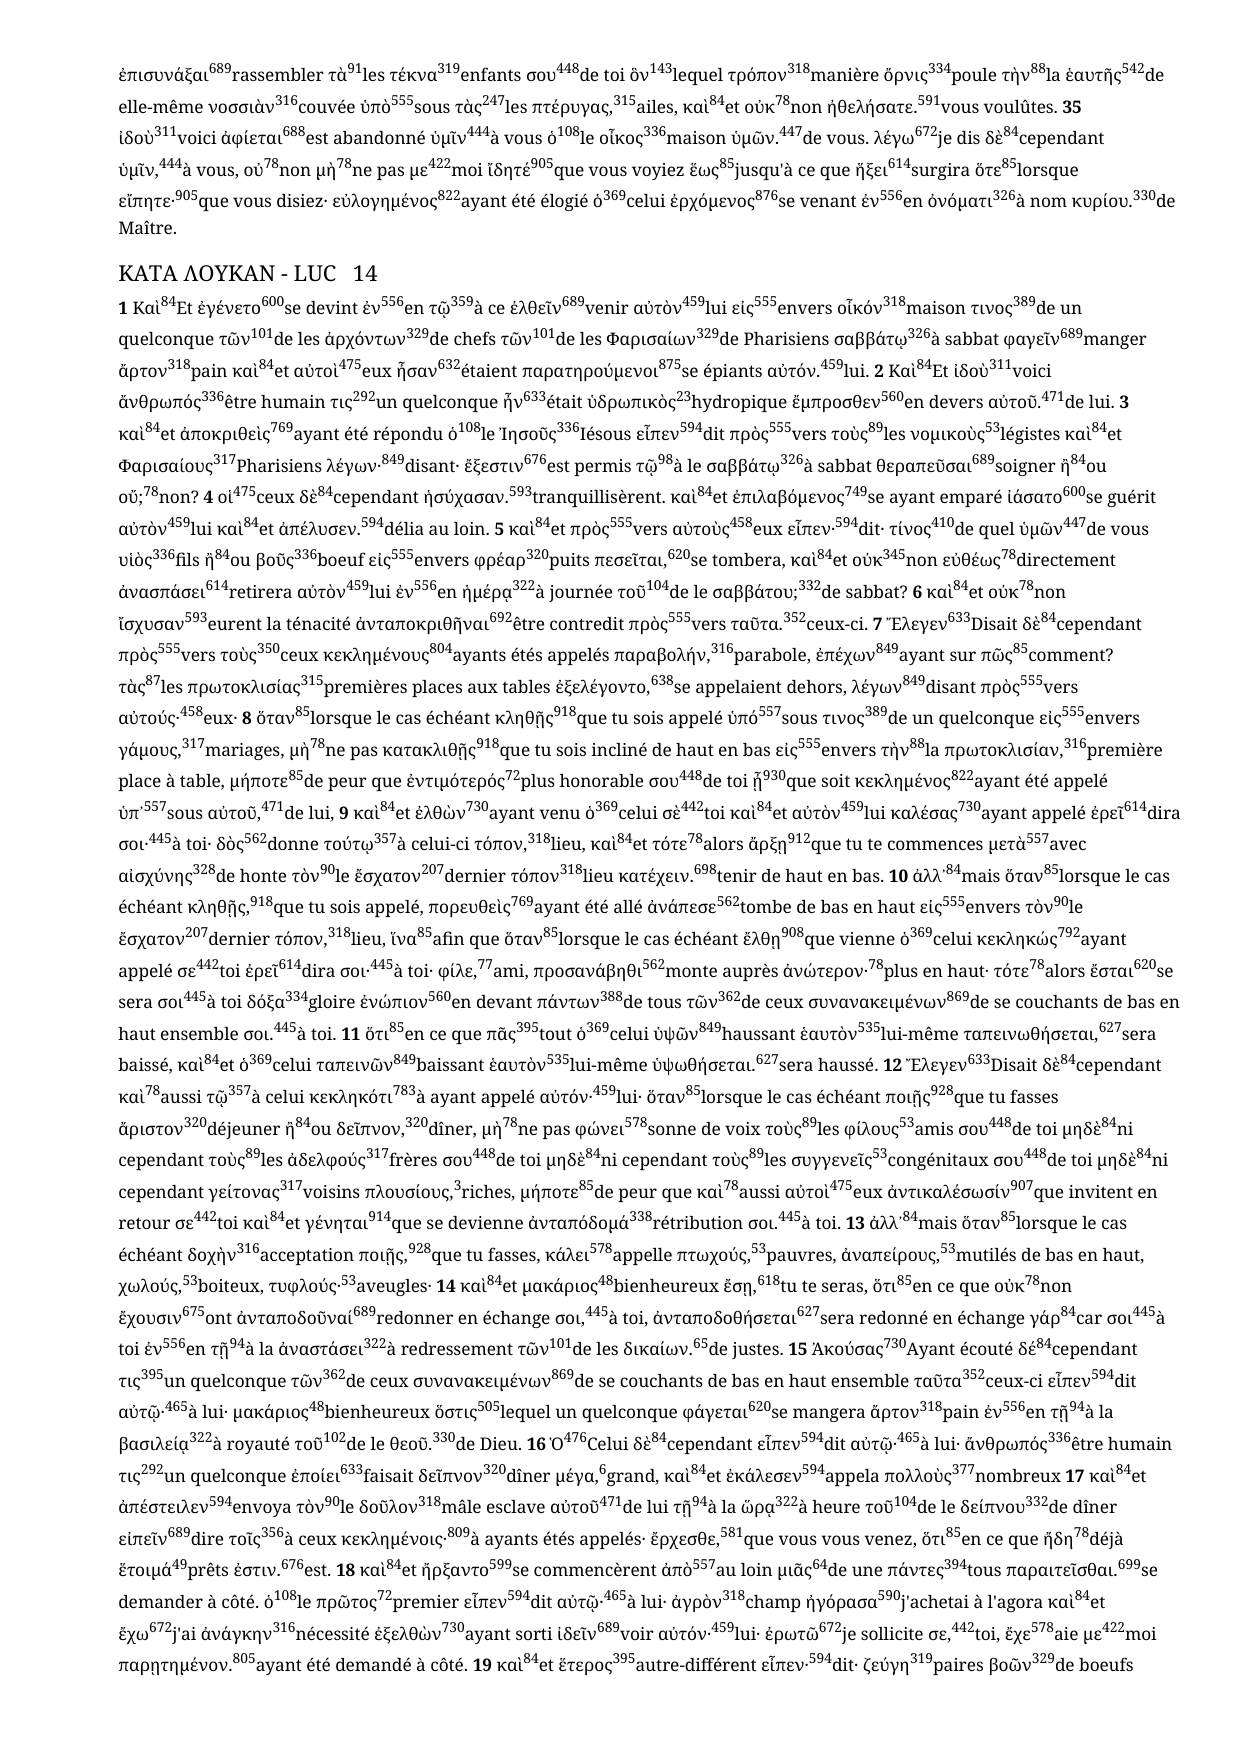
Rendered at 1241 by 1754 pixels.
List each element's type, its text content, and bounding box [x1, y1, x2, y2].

text 1 Καὶ84Et ἐγένετο600se devint ἐν556en τῷ359à ce ἐλθεῖν689venir αὐτὸν459lui εἰς555envers οἶκόν318maison τινος389de un quelconque τῶν101de les ἀρχόντων329de chefs τῶν101de les Φαρισαίων329de Pharisiens σαββάτῳ326à sabbat φαγεῖν689manger ἄρτον318pain καὶ84et αὐτοὶ475eux ἦσαν632étaient παρατηρούμενοι875se épiants αὐτόν.459lui. 2 Καὶ84Et ἰδοὺ311voici ἄνθρωπός336être humain τις292un quelconque ἦν633était ὑδρωπικὸς23hydropique ἔμπροσθεν560en devers αὐτοῦ.471de lui. 3 καὶ84et ἀποκριθεὶς769ayant été répondu ὁ108le Ἰησοῦς336Iésous εἶπεν594dit πρὸς555vers τοὺς89les νομικοὺς53légistes καὶ84et Φαρισαίους317Pharisiens λέγων·849disant· ἔξεστιν676est permis τῷ98à le σαββάτῳ326à sabbat θεραπεῦσαι689soigner ἢ84ou οὔ;78non? 4 οἱ475ceux δὲ84cependant ἡσύχασαν.593tranquillisèrent. καὶ84et ἐπιλαβόμενος749se ayant emparé ἰάσατο600se guérit αὐτὸν459lui καὶ84et ἀπέλυσεν.594délia au loin. 5 καὶ84et πρὸς555vers αὐτοὺς458eux εἶπεν·594dit· τίνος410de quel ὑμῶν447de vous υἱὸς336fils ἢ84ou βοῦς336boeuf εἰς555envers φρέαρ320puits πεσεῖται,620se tombera, καὶ84et οὐκ345non εὐθέως78directement ἀνασπάσει614retirera αὐτὸν459lui ἐν556en ἡμέρᾳ322à journée τοῦ104de le σαββάτου;332de sabbat? 6 καὶ84et οὐκ78non ἴσχυσαν593eurent la ténacité ἀνταποκριθῆναι692être contredit πρὸς555vers ταῦτα.352ceux-ci. 7 Ἔλεγεν633Disait δὲ84cependant πρὸς555vers τοὺς350ceux κεκλημένους804ayants étés appelés παραβολήν,316parabole, ἐπέχων849ayant sur πῶς85comment? τὰς87les πρωτοκλισίας315premières places aux tables ἐξελέγοντο,638se appelaient dehors, λέγων849disant πρὸς555vers αὐτούς·458eux· 8 ὅταν85lorsque le cas échéant κληθῇς918que tu sois appelé ὑπό557sous τινος389de un quelconque εἰς555envers γάμους,317mariages, μὴ78ne pas κατακλιθῇς918que tu sois incliné de haut en bas εἰς555envers τὴν88la πρωτοκλισίαν,316première place à table, μήποτε85de peur que ἐντιμότερός72plus honorable σου448de toi ᾖ930que soit κεκλημένος822ayant été appelé ὑπ᾽557sous αὐτοῦ,471de lui, 9 καὶ84et ἐλθὼν730ayant venu ὁ369celui σὲ442toi καὶ84et αὐτὸν459lui καλέσας730ayant appelé ἐρεῖ614dira σοι·445à toi· δὸς562donne τούτῳ357à celui-ci τόπον,318lieu, καὶ84et τότε78alors ἄρξῃ912que tu te commences μετὰ557avec αἰσχύνης328de honte τὸν90le ἔσχατον207dernier τόπον318lieu κατέχειν.698tenir de haut en bas. 10 ἀλλ᾽84mais ὅταν85lorsque le cas échéant κληθῇς,918que tu sois appelé, πορευθεὶς769ayant été allé ἀνάπεσε562tombe de bas en haut εἰς555envers τὸν90le ἔσχατον207dernier τόπον,318lieu, ἵνα85afin que ὅταν85lorsque le cas échéant ἔλθῃ908que vienne ὁ369celui κεκληκώς792ayant appelé σε442toi ἐρεῖ614dira σοι·445à toi· φίλε,77ami, προσανάβηθι562monte auprès ἀνώτερον·78plus en haut· τότε78alors ἔσται620se sera σοι445à toi δόξα334gloire ἐνώπιον560en devant πάντων388de tous τῶν362de ceux συνανακειμένων869de se couchants de bas en haut ensemble σοι.445à toi. 11 ὅτι85en ce que πᾶς395tout ὁ369celui ὑψῶν849haussant ἑαυτὸν535lui-même ταπεινωθήσεται,627sera baissé, καὶ84et ὁ369celui ταπεινῶν849baissant ἑαυτὸν535lui-même ὑψωθήσεται.627sera haussé. 12 Ἔλεγεν633Disait δὲ84cependant καὶ78aussi τῷ357à celui κεκληκότι783à ayant appelé αὐτόν·459lui· ὅταν85lorsque le cas échéant ποιῇς928que tu fasses ἄριστον320déjeuner ἢ84ou δεῖπνον,320dîner, μὴ78ne pas φώνει578sonne de voix τοὺς89les φίλους53amis σου448de toi μηδὲ84ni cependant τοὺς89les ἀδελφούς317frères σου448de toi μηδὲ84ni cependant τοὺς89les συγγενεῖς53congénitaux σου448de toi μηδὲ84ni cependant γείτονας317voisins πλουσίους,3riches, μήποτε85de peur que καὶ78aussi αὐτοὶ475eux ἀντικαλέσωσίν907que invitent en retour σε442toi καὶ84et γένηται914que se devienne ἀνταπόδομά338rétribution σοι.445à toi. 13 ἀλλ᾽84mais ὅταν85lorsque le cas échéant δοχὴν316acceptation ποιῇς,928que tu fasses, κάλει578appelle πτωχούς,53pauvres, ἀναπείρους,53mutilés de bas en haut, χωλούς,53boiteux, τυφλούς·53aveugles· 14 καὶ84et μακάριος48bienheureux ἔσῃ,618tu te seras, ὅτι85en ce que οὐκ78non ἔχουσιν675ont ἀνταποδοῦναί689redonner en échange σοι,445à toi, ἀνταποδοθήσεται627sera redonné en échange γάρ84car σοι445à toi ἐν556en τῇ94à la ἀναστάσει322à redressement τῶν101de les δικαίων.65de justes. 15 Ἀκούσας730Ayant écouté δέ84cependant τις395un quelconque τῶν362de ceux συνανακειμένων869de se couchants de bas en haut ensemble ταῦτα352ceux-ci εἶπεν594dit αὐτῷ·465à lui· μακάριος48bienheureux ὅστις505lequel un quelconque φάγεται620se mangera ἄρτον318pain ἐν556en τῇ94à la βασιλείᾳ322à royauté τοῦ102de le θεοῦ.330de Dieu. 16 Ὁ476Celui δὲ84cependant εἶπεν594dit αὐτῷ·465à lui· ἄνθρωπός336être humain τις292un quelconque ἐποίει633faisait δεῖπνον320dîner μέγα,6grand, καὶ84et ἐκάλεσεν594appela πολλοὺς377nombreux 17 καὶ84et ἀπέστειλεν594envoya τὸν90le δοῦλον318mâle esclave αὐτοῦ471de lui τῇ94à la ὥρᾳ322à heure τοῦ104de le δείπνου332de dîner εἰπεῖν689dire τοῖς356à ceux κεκλημένοις·809à ayants étés appelés· ἔρχεσθε,581que vous vous venez, ὅτι85en ce que ἤδη78déjà ἕτοιμά49prêts ἐστιν.676est. 18 καὶ84et ἤρξαντο599se commencèrent ἀπὸ557au loin μιᾶς64de une πάντες394tous παραιτεῖσθαι.699se demander à côté. ὁ108le πρῶτος72premier εἶπεν594dit αὐτῷ·465à lui· ἀγρὸν318champ ἠγόρασα590j'achetai à l'agora καὶ84et ἔχω672j'ai ἀνάγκην316nécessité ἐξελθὼν730ayant sorti ἰδεῖν689voir αὐτόν·459lui· ἐρωτῶ672je sollicite σε,442toi, ἔχε578aie με422moi παρῃτημένον.805ayant été demandé à côté. 19 καὶ84et ἕτερος395autre-différent εἶπεν·594dit· ζεύγη319paires βοῶν329de boeufs ἠγόρασα590j'achetai à l'agora πέντε55cinq καὶ84et πορεύομαι678je me vais δοκιμάσαι689éprouver αὐτά·460eux· ἐρωτῶ672je sollicite σε,442toi, ἔχε578aie με422moi παρῃτημένον.805ayant été demandé à côté. 20 καὶ84et ἕτερος395autre-différent εἶπεν·594dit· γυναῖκα316femme ἔγημα590je mariai καὶ84et διὰ555par le fait de τοῦτο353celui-ci οὐ78non δύναμαι678je me puis ἐλθεῖν.689venir. 21 καὶ84et παραγενόμενος749se ayant devenu à côté ὁ108le δοῦλος336mâle esclave ἀπήγγειλεν594rapporta annonce τῷ96à le κυρίῳ324à Maître αὐτοῦ471de lui ταῦτα.352ceux-ci. τότε78alors ὀργισθεὶς769ayant été mis en colère ὁ108le οἰκοδεσπότης336despote de maison εἶπεν594dit τῷ96à le δούλῳ324à mâle esclave αὐτοῦ·471de lui· ἔξελθε562sors ταχέως78rapidement εἰς555envers τὰς87les πλατείας315places καὶ84et ῥύμας315rues τῆς100de la πόλεως328de cité καὶ84et τοὺς89les πτωχοὺς53pauvres καὶ84et ἀναπείρους53mutilés de bas en haut καὶ84et τυφλοὺς53aveugles καὶ84et χωλοὺς53boiteux εἰσάγαγε562conduis à l'intérieur ὧδε.78ici. 22 καὶ84et εἶπεν594dit ὁ108le δοῦλος·336mâle esclave· κύριε,342Maître, γέγονεν650a devenu ὃ489lequel ἐπέταξας,592tu ordonnas sûrement, καὶ84et ἔτι78encore τόπος336lieu ἐστίν.676est. 23 καὶ84et εἶπεν594dit ὁ108le κύριος336Maître πρὸς555vers τὸν90le δοῦλον·318mâle esclave· ἔξελθε562sors εἰς555envers τὰς87les ὁδοὺς315chemins καὶ84et φραγμοὺς317clôtures καὶ84et ἀνάγκασον562contrains εἰσελθεῖν,689venir à l'intérieur, ἵνα85afin que γεμισθῇ920que soit rempli pleinement μου429de moi ὁ108le οἶκος·336maison· 24 λέγω672je dis γὰρ84car ὑμῖν444à vous ὅτι85en ce que οὐδεὶς395aucun τῶν101de les ἀνδρῶν329de hommes ἐκείνων154de ceux-là τῶν362de ceux κεκλημένων815de ayants étés appelés γεύσεταί620se goûtera μου429de moi τοῦ104de le δείπνου.332de dîner. 25 Συνεπορεύοντο638Se allaient avec δὲ84cependant αὐτῷ465à lui ὄχλοι335foules πολλοί,291nombreux, καὶ84et στραφεὶς769ayant été tourné εἶπεν594dit πρὸς555vers αὐτούς·458eux· 26 εἴ85si τις395un quelconque ἔρχεται682se vient πρός555vers με422moi καὶ84et οὐ78non μισεῖ676hait τὸν90le πατέρα318père ἑαυτοῦ544de lui-même καὶ84et τὴν88la μητέρα316mère καὶ84et τὴν88la γυναῖκα316femme καὶ84et τὰ91les τέκνα319enfants καὶ84et τοὺς89les ἀδελφοὺς317frères καὶ84et τὰς87les ἀδελφὰς315soeurs ἔτι78encore δὲ84cependant καὶ78aussi τὴν88la ψυχὴν316âme ἑαυτοῦ,544de lui-même, οὐ78non δύναται682se peut εἶναί698être μου429de moi μαθητής.336disciple. 27 ὅστις505lequel un quelconque οὐ78non βαστάζει676porte τὸν90le σταυρὸν318croix αὐτοῦ471de lui καὶ84et ἔρχεται682se vient ὀπίσω560derrière μου,429de moi, οὐ78non δύναται682se peut εἶναί698être μου429de moi μαθητής.336disciple. 28 Τίς415Quel γὰρ84car ἐξ557hors ὑμῶν447de vous θέλων849voulant πύργον318tour οἰκοδομῆσαι689édifier en maison οὐχὶ345non pas πρῶτον78premièrement καθίσας730ayant assis ψηφίζει676compte au caillou lisse τὴν88la δαπάνην,316dépense, εἰ85si ἔχει676a εἰς555envers ἀπαρτισμόν;318terme? 29 ἵνα85afin que μήποτε85de peur que θέντος725de ayant posé αὐτοῦ471de lui θεμέλιον318fondement καὶ84et μὴ78ne pas ἰσχύοντος843de ayant la ténacité ἐκτελέσαι689achever à l'excès πάντες394tous οἱ368ceux θεωροῦντες848observants ἄρξωνται913que se commencent αὐτῷ465à lui ἐμπαίζειν698enjouer 30 λέγοντες848disants ὅτι85en ce que οὗτος161celui-ci ὁ108le ἄνθρωπος336être humain ἤρξατο600se commença οἰκοδομεῖν698édifier en maison καὶ84et οὐκ78non ἴσχυσεν594eut la ténacité ἐκτελέσαι.689achever à l'excès. 31 Ἢ84Ou τίς179quel βασιλεὺς336roi πορευόμενος876se allant ἑτέρῳ126à autre-différent βασιλεῖ324à roi συμβαλεῖν689jeter ensemble εἰς555envers πόλεμον318guerre οὐχὶ345non pas καθίσας730ayant assis πρῶτον78premièrement βουλεύσεται620se délibérera εἰ85si δυνατός48puissant ἐστιν676est ἐν556en δέκα187à dix χιλιάσιν321à milliers ὑπαντῆσαι689venir à la rencontre τῷ357à celui μετὰ557avec εἴκοσι193de vingt χιλιάδων327de milliers ἐρχομένῳ864à se venant ἐπ᾽555sur αὐτόν;459lui? 32 εἰ85si δὲ84cependant μή78ne pas γε,345du moins, ἔτι78encore αὐτοῦ471de lui πόρρω78loin devant ὄντος843de étant πρεσβείαν316ancienneté ἀποστείλας730ayant envoyé ἐρωτᾷ676sollicite τὰ352ces πρὸς555vers εἰρήνην.316paix. 33 οὕτως78ainsi οὖν84donc πᾶς395tout ἐξ557hors ὑμῶν447de vous ὃς505lequel οὐκ78non ἀποτάσσεται682se éloigne en ordonnance πᾶσιν281à tous τοῖς358à ces ἑαυτοῦ544de lui-même ὑπάρχουσιν838à subsistants οὐ78non δύναται682se peut εἶναί698être μου429de moi μαθητής.336disciple. 34 Καλὸν50Beau οὖν84donc τὸ110le ἅλας·338sel· ἐὰν85si le cas échéant δὲ84cependant καὶ78aussi τὸ110le ἅλας338sel μωρανθῇ,920que soit rendu fou, ἐν556en τίνι407à quel ἀρτυθήσεται;627sera assaisonné? 35 οὔτε84ni εἰς555envers γῆν316terre οὔτε84ni εἰς555envers κοπρίαν316fumier d'excrément εὔθετόν50bien placé ἐστιν,676est, ἔξω78au-dehors βάλλουσιν675jettent αὐτό.461lui. ὁ369celui ἔχων849ayant ὦτα319oreilles ἀκούειν698écouter ἀκουέτω.580écoute. [118, 292, 1181, 1677]
text ΚΑΤΑ ΛΟΥΚΑΝ - LUC 14 [118, 258, 1181, 287]
